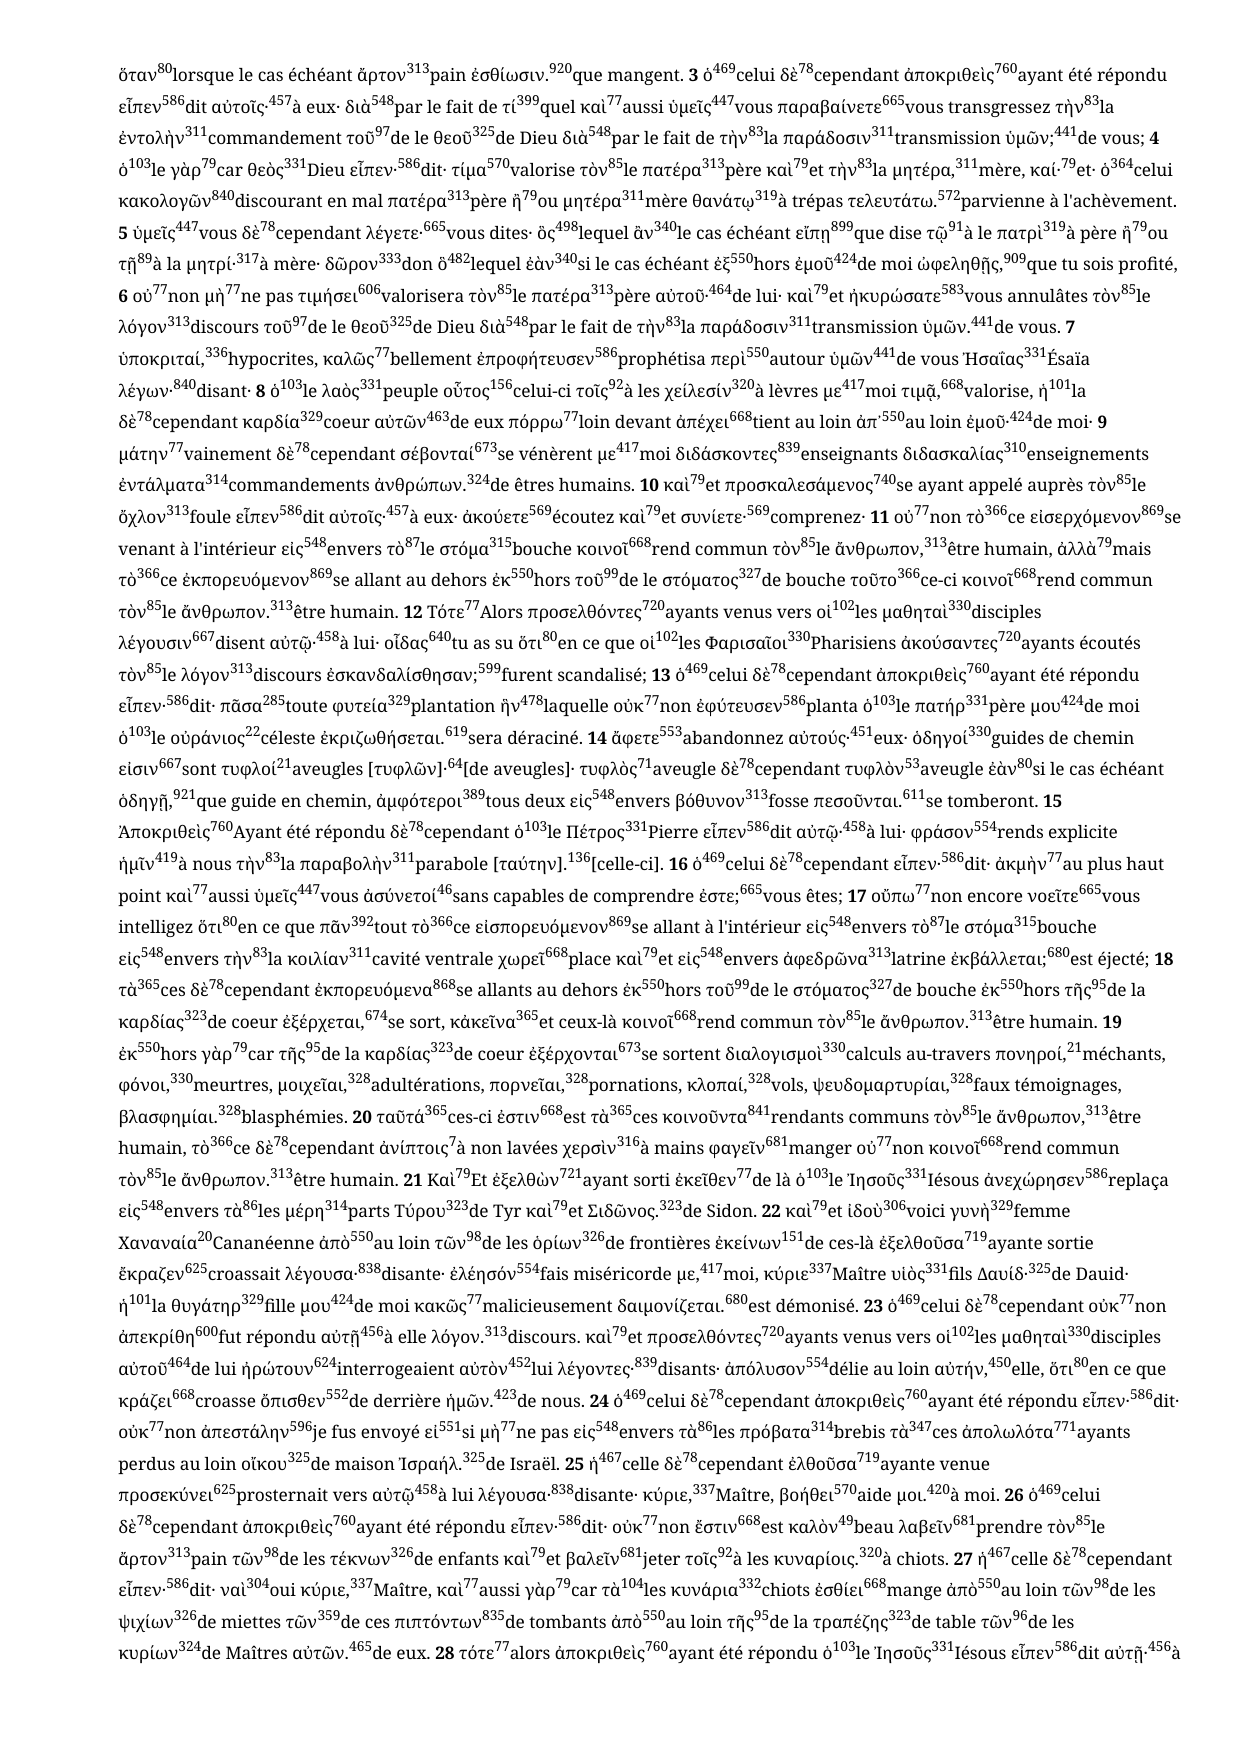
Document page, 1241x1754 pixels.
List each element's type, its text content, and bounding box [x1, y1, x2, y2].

text 1 Τότε77Alors προσέρχονται673se viennent vers τῷ91à le Ἰησοῦ319à Iésous ἀπὸ550au loin Ἱεροσολύμων326de Ierosolymas Φαρισαῖοι330Pharisiens καὶ79et γραμματεῖς330lettrés λέγοντες·839disants· 2 διὰ548par le fait de τί399quel οἱ102les μαθηταί330disciples σου442de toi παραβαίνουσιν667transgressent τὴν83la παράδοσιν311transmission τῶν96de les πρεσβυτέρων;64de plus anciens; οὐ77non γὰρ79car νίπτονται673se lavent τὰς242les χεῖρας310mains [αὐτῶν]463[de eux] ὅταν80lorsque le cas échéant ἄρτον313pain ἐσθίωσιν.920que mangent. 3 ὁ469celui δὲ78cependant ἀποκριθεὶς760ayant été répondu εἶπεν586dit αὐτοῖς·457à eux· διὰ548par le fait de τί399quel καὶ77aussi ὑμεῖς447vous παραβαίνετε665vous transgressez τὴν83la ἐντολὴν311commandement τοῦ97de le θεοῦ325de Dieu διὰ548par le fait de τὴν83la παράδοσιν311transmission ὑμῶν;441de vous; 4 ὁ103le γὰρ79car θεὸς331Dieu εἶπεν·586dit· τίμα570valorise τὸν85le πατέρα313père καὶ79et τὴν83la μητέρα,311mère, καί·79et· ὁ364celui κακολογῶν840discourant en mal πατέρα313père ἢ79ou μητέρα311mère θανάτῳ319à trépas τελευτάτω.572parvienne à l'achèvement. 5 ὑμεῖς447vous δὲ78cependant λέγετε·665vous dites· ὃς498lequel ἂν340le cas échéant εἴπῃ899que dise τῷ91à le πατρὶ319à père ἢ79ou τῇ89à la μητρί·317à mère· δῶρον333don ὃ482lequel ἐὰν340si le cas échéant ἐξ550hors ἐμοῦ424de moi ὠφεληθῇς,909que tu sois profité, 6 οὐ77non μὴ77ne pas τιμήσει606valorisera τὸν85le πατέρα313père αὐτοῦ·464de lui· καὶ79et ἠκυρώσατε583vous annulâtes τὸν85le λόγον313discours τοῦ97de le θεοῦ325de Dieu διὰ548par le fait de τὴν83la παράδοσιν311transmission ὑμῶν.441de vous. 7 ὑποκριταί,336hypocrites, καλῶς77bellement ἐπροφήτευσεν586prophétisa περὶ550autour ὑμῶν441de vous Ἠσαΐας331Ésaïa λέγων·840disant· 8 ὁ103le λαὸς331peuple οὗτος156celui-ci τοῖς92à les χείλεσίν320à lèvres με417moi τιμᾷ,668valorise, ἡ101la δὲ78cependant καρδία329coeur αὐτῶν463de eux πόρρω77loin devant ἀπέχει668tient au loin ἀπ᾽550au loin ἐμοῦ·424de moi· 9 μάτην77vainement δὲ78cependant σέβονταί673se vénèrent με417moi διδάσκοντες839enseignants διδασκαλίας310enseignements ἐντάλματα314commandements ἀνθρώπων.324de êtres humains. 10 καὶ79et προσκαλεσάμενος740se ayant appelé auprès τὸν85le ὄχλον313foule εἶπεν586dit αὐτοῖς·457à eux· ἀκούετε569écoutez καὶ79et συνίετε·569comprenez· 11 οὐ77non τὸ366ce εἰσερχόμενον869se venant à l'intérieur εἰς548envers τὸ87le στόμα315bouche κοινοῖ668rend commun τὸν85le ἄνθρωπον,313être humain, ἀλλὰ79mais τὸ366ce ἐκπορευόμενον869se allant au dehors ἐκ550hors τοῦ99de le στόματος327de bouche τοῦτο366ce-ci κοινοῖ668rend commun τὸν85le ἄνθρωπον.313être humain. 12 Τότε77Alors προσελθόντες720ayants venus vers οἱ102les μαθηταὶ330disciples λέγουσιν667disent αὐτῷ·458à lui· οἶδας640tu as su ὅτι80en ce que οἱ102les Φαρισαῖοι330Pharisiens ἀκούσαντες720ayants écoutés τὸν85le λόγον313discours ἐσκανδαλίσθησαν;599furent scandalisé; 13 ὁ469celui δὲ78cependant ἀποκριθεὶς760ayant été répondu εἶπεν·586dit· πᾶσα285toute φυτεία329plantation ἣν478laquelle οὐκ77non ἐφύτευσεν586planta ὁ103le πατήρ331père μου424de moi ὁ103le οὐράνιος22céleste ἐκριζωθήσεται.619sera déraciné. 14 ἄφετε553abandonnez αὐτούς·451eux· ὁδηγοί330guides de chemin εἰσιν667sont τυφλοί21aveugles [τυφλῶν]·64[de aveugles]· τυφλὸς71aveugle δὲ78cependant τυφλὸν53aveugle ἐὰν80si le cas échéant ὁδηγῇ,921que guide en chemin, ἀμφότεροι389tous deux εἰς548envers βόθυνον313fosse πεσοῦνται.611se tomberont. 15 Ἀποκριθεὶς760Ayant été répondu δὲ78cependant ὁ103le Πέτρος331Pierre εἶπεν586dit αὐτῷ·458à lui· φράσον554rends explicite ἡμῖν419à nous τὴν83la παραβολὴν311parabole [ταύτην].136[celle-ci]. 16 ὁ469celui δὲ78cependant εἶπεν·586dit· ἀκμὴν77au plus haut point καὶ77aussi ὑμεῖς447vous ἀσύνετοί46sans capables de comprendre ἐστε;665vous êtes; 17 οὔπω77non encore νοεῖτε665vous intelligez ὅτι80en ce que πᾶν392tout τὸ366ce εἰσπορευόμενον869se allant à l'intérieur εἰς548envers τὸ87le στόμα315bouche εἰς548envers τὴν83la κοιλίαν311cavité ventrale χωρεῖ668place καὶ79et εἰς548envers ἀφεδρῶνα313latrine ἐκβάλλεται;680est éjecté; 18 τὰ365ces δὲ78cependant ἐκπορευόμενα868se allants au dehors ἐκ550hors τοῦ99de le στόματος327de bouche ἐκ550hors τῆς95de la καρδίας323de coeur ἐξέρχεται,674se sort, κἀκεῖνα365et ceux-là κοινοῖ668rend commun τὸν85le ἄνθρωπον.313être humain. 19 ἐκ550hors γὰρ79car τῆς95de la καρδίας323de coeur ἐξέρχονται673se sortent διαλογισμοὶ330calculs au-travers πονηροί,21méchants, φόνοι,330meurtres, μοιχεῖαι,328adultérations, πορνεῖαι,328pornations, κλοπαί,328vols, ψευδομαρτυρίαι,328faux témoignages, βλασφημίαι.328blasphémies. 20 ταῦτά365ces-ci ἐστιν668est τὰ365ces κοινοῦντα841rendants communs τὸν85le ἄνθρωπον,313être humain, τὸ366ce δὲ78cependant ἀνίπτοις7à non lavées χερσὶν316à mains φαγεῖν681manger οὐ77non κοινοῖ668rend commun τὸν85le ἄνθρωπον.313être humain. 21 Καὶ79Et ἐξελθὼν721ayant sorti ἐκεῖθεν77de là ὁ103le Ἰησοῦς331Iésous ἀνεχώρησεν586replaça εἰς548envers τὰ86les μέρη314parts Τύρου323de Tyr καὶ79et Σιδῶνος.323de Sidon. 22 καὶ79et ἰδοὺ306voici γυνὴ329femme Χαναναία20Cananéenne ἀπὸ550au loin τῶν98de les ὁρίων326de frontières ἐκείνων151de ces-là ἐξελθοῦσα719ayante sortie ἔκραζεν625croassait λέγουσα·838disante· ἐλέησόν554fais miséricorde με,417moi, κύριε337Maître υἱὸς331fils Δαυίδ·325de Dauid· ἡ101la θυγάτηρ329fille μου424de moi κακῶς77malicieusement δαιμονίζεται.680est démonisé. 23 ὁ469celui δὲ78cependant οὐκ77non ἀπεκρίθη600fut répondu αὐτῇ456à elle λόγον.313discours. καὶ79et προσελθόντες720ayants venus vers οἱ102les μαθηταὶ330disciples αὐτοῦ464de lui ἠρώτουν624interrogeaient αὐτὸν452lui λέγοντες·839disants· ἀπόλυσον554délie au loin αὐτήν,450elle, ὅτι80en ce que κράζει668croasse ὄπισθεν552de derrière ἡμῶν.423de nous. 24 ὁ469celui δὲ78cependant ἀποκριθεὶς760ayant été répondu εἶπεν·586dit· οὐκ77non ἀπεστάλην596je fus envoyé εἰ551si μὴ77ne pas εἰς548envers τὰ86les πρόβατα314brebis τὰ347ces ἀπολωλότα771ayants perdus au loin οἴκου325de maison Ἰσραήλ.325de Israël. 25 ἡ467celle δὲ78cependant ἐλθοῦσα719ayante venue προσεκύνει625prosternait vers αὐτῷ458à lui λέγουσα·838disante· κύριε,337Maître, βοήθει570aide μοι.420à moi. 26 ὁ469celui δὲ78cependant ἀποκριθεὶς760ayant été répondu εἶπεν·586dit· οὐκ77non ἔστιν668est καλὸν49beau λαβεῖν681prendre τὸν85le ἄρτον313pain τῶν98de les τέκνων326de enfants καὶ79et βαλεῖν681jeter τοῖς92à les κυναρίοις.320à chiots. 27 ἡ467celle δὲ78cependant εἶπεν·586dit· ναὶ304oui κύριε,337Maître, καὶ77aussi γὰρ79car τὰ104les κυνάρια332chiots ἐσθίει668mange ἀπὸ550au loin τῶν98de les ψιχίων326de miettes τῶν359de ces πιπτόντων835de tombants ἀπὸ550au loin τῆς95de la τραπέζης323de table τῶν96de les κυρίων324de Maîtres αὐτῶν.465de eux. 28 τότε77alors ἀποκριθεὶς760ayant été répondu ὁ103le Ἰησοῦς331Iésous εἶπεν586dit αὐτῇ·456à elle· ὦ340O γύναι,335femme, μεγάλη45grande σου442de toi ἡ101la πίστις·329croyance· γενηθήτω565soit devenu σοι439à toi ὡς80comme θέλεις.666tu veux. καὶ79et ἰάθη600fut guéri ἡ101la θυγάτηρ329fille αὐτῆς462de elle ἀπὸ550au loin τῆς95de la ὥρας323de heure ἐκείνης.148de celle-là. 29 Καὶ79Et μεταβὰς721ayant dépassé ἐκεῖθεν77de là ὁ103le Ἰησοῦς331Iésous ἦλθεν586vint παρὰ548à côté τὴν83la θάλασσαν311mer τῆς95de la Γαλιλαίας,323de Galilée, καὶ79et ἀναβὰς721ayant monté εἰς548envers τὸ87le ὄρος315montagne ἐκάθητο631se était assis ἐκεῖ.77là. 30 καὶ79et προσῆλθον585vinrent vers αὐτῷ458à lui ὄχλοι330foules πολλοὶ286nombreux ἔχοντες839ayants μεθ᾽550avec ἑαυτῶν536de eux-mêmes χωλούς,52boiteux, τυφλούς,52aveugles, κυλλούς,52estropiés, κωφούς,52sourds muets, καὶ79et ἑτέρους372autres-différents πολλοὺς268nombreux καὶ79et ἔρριψαν585flanquèrent αὐτοὺς451eux παρὰ548à côté τοὺς84les πόδας312pieds αὐτοῦ,464de lui, καὶ79et ἐθεράπευσεν586soigna αὐτούς·451eux· 31 ὥστε80de sorte que τὸν85le ὄχλον313foule θαυμάσαι681étonner βλέποντας821regardants κωφοὺς52sourds muets λαλοῦντας,821bavardants, κυλλοὺς52estropiés ὑγιεῖς31sains καὶ79et χωλοὺς52boiteux περιπατοῦντας821piétinants autour καὶ79et τυφλοὺς52aveugles βλέποντας·821regardants· καὶ79et ἐδόξασαν585glorifièrent τὸν85le θεὸν313Dieu Ἰσραήλ.325de Israël. 32 Ὁ103Le δὲ78cependant Ἰησοῦς331Iésous προσκαλεσάμενος740se ayant appelé auprès τοὺς84les μαθητὰς312disciples αὐτοῦ464de lui εἶπεν·586dit· σπλαγχνίζομαι670je me remue aux entrailles ἐπὶ548sur τὸν85le ὄχλον,313foule, ὅτι80en ce que ἤδη77déjà ἡμέραι328journées τρεῖς194trois προσμένουσίν667restent auprès μοι420à moi καὶ79et οὐκ77non ἔχουσιν667ont τί375un quelconque φάγωσιν·898que mangent· καὶ79et ἀπολῦσαι681délier au loin αὐτοὺς451eux νήστεις52en jeûnes οὐ77non θέλω,664je veux, μήποτε80de peur que ἐκλυθῶσιν910que soient défailli ἐν549en τῇ89à la ὁδῷ.317à chemin. 33 καὶ79et λέγουσιν667disent αὐτῷ458à lui οἱ102les μαθηταί·330disciples· πόθεν77d'où? ἡμῖν419à nous ἐν549en ἐρημίᾳ317à lieu désertique ἄρτοι330pains τοσοῦτοι155aussi grands ὥστε80de sorte que χορτάσαι681fourrager ὄχλον313foule τοσοῦτον;138aussi grand; 34 καὶ79et λέγει668dit αὐτοῖς457à eux ὁ103le Ἰησοῦς·331Iésous· πόσους161combien grands? ἄρτους312pains ἔχετε;665vous avez; οἱ468ceux δὲ78cependant εἶπαν·585dirent· ἑπτὰ52sept καὶ79et ὀλίγα270peu ἰχθύδια.314petits poissons. 35 καὶ79et παραγγείλας721ayant annoncé à côté τῷ91à le ὄχλῳ319à foule ἀναπεσεῖν681tomber de bas en haut ἐπὶ548sur τὴν83la γῆν311terre 36 ἔλαβεν586prit τοὺς84les ἑπτὰ178sept ἄρτους312pains καὶ79et τοὺς84les ἰχθύας312poissons καὶ79et εὐχαριστήσας721ayant rendu grâce ἔκλασεν586cassa καὶ79et ἐδίδου625donnait τοῖς90à les μαθηταῖς,318à disciples, οἱ102les δὲ78cependant μαθηταὶ330disciples τοῖς90à les ὄχλοις.318à foules. 37 καὶ79et ἔφαγον585mangèrent πάντες389tous καὶ79et ἐχορτάσθησαν.599furent fourragé. καὶ79et τὸ348ce περισσεῦον824surabondant τῶν98de les κλασμάτων326de morceaux ἦραν585levèrent ἑπτὰ176sept σπυρίδας310corbeilles πλήρεις.1de plénitudes. 38 οἱ363ceux δὲ78cependant ἐσθίοντες839mangeants ἦσαν624étaient τετρακισχίλιοι196quatre mille ἄνδρες330hommes χωρὶς552séparément γυναικῶν322de femmes καὶ79et παιδίων.326de petits enfants. 39 Καὶ79Et ἀπολύσας721ayant délié au loin τοὺς84les ὄχλους312foules ἐνέβη586embarqua εἰς548envers τὸ87le πλοῖον315navire καὶ79et ἦλθεν586vint εἰς548envers τὰ86les ὅρια314frontières Μαγαδάν.323de Magadan. [118, 59, 1181, 1665]
